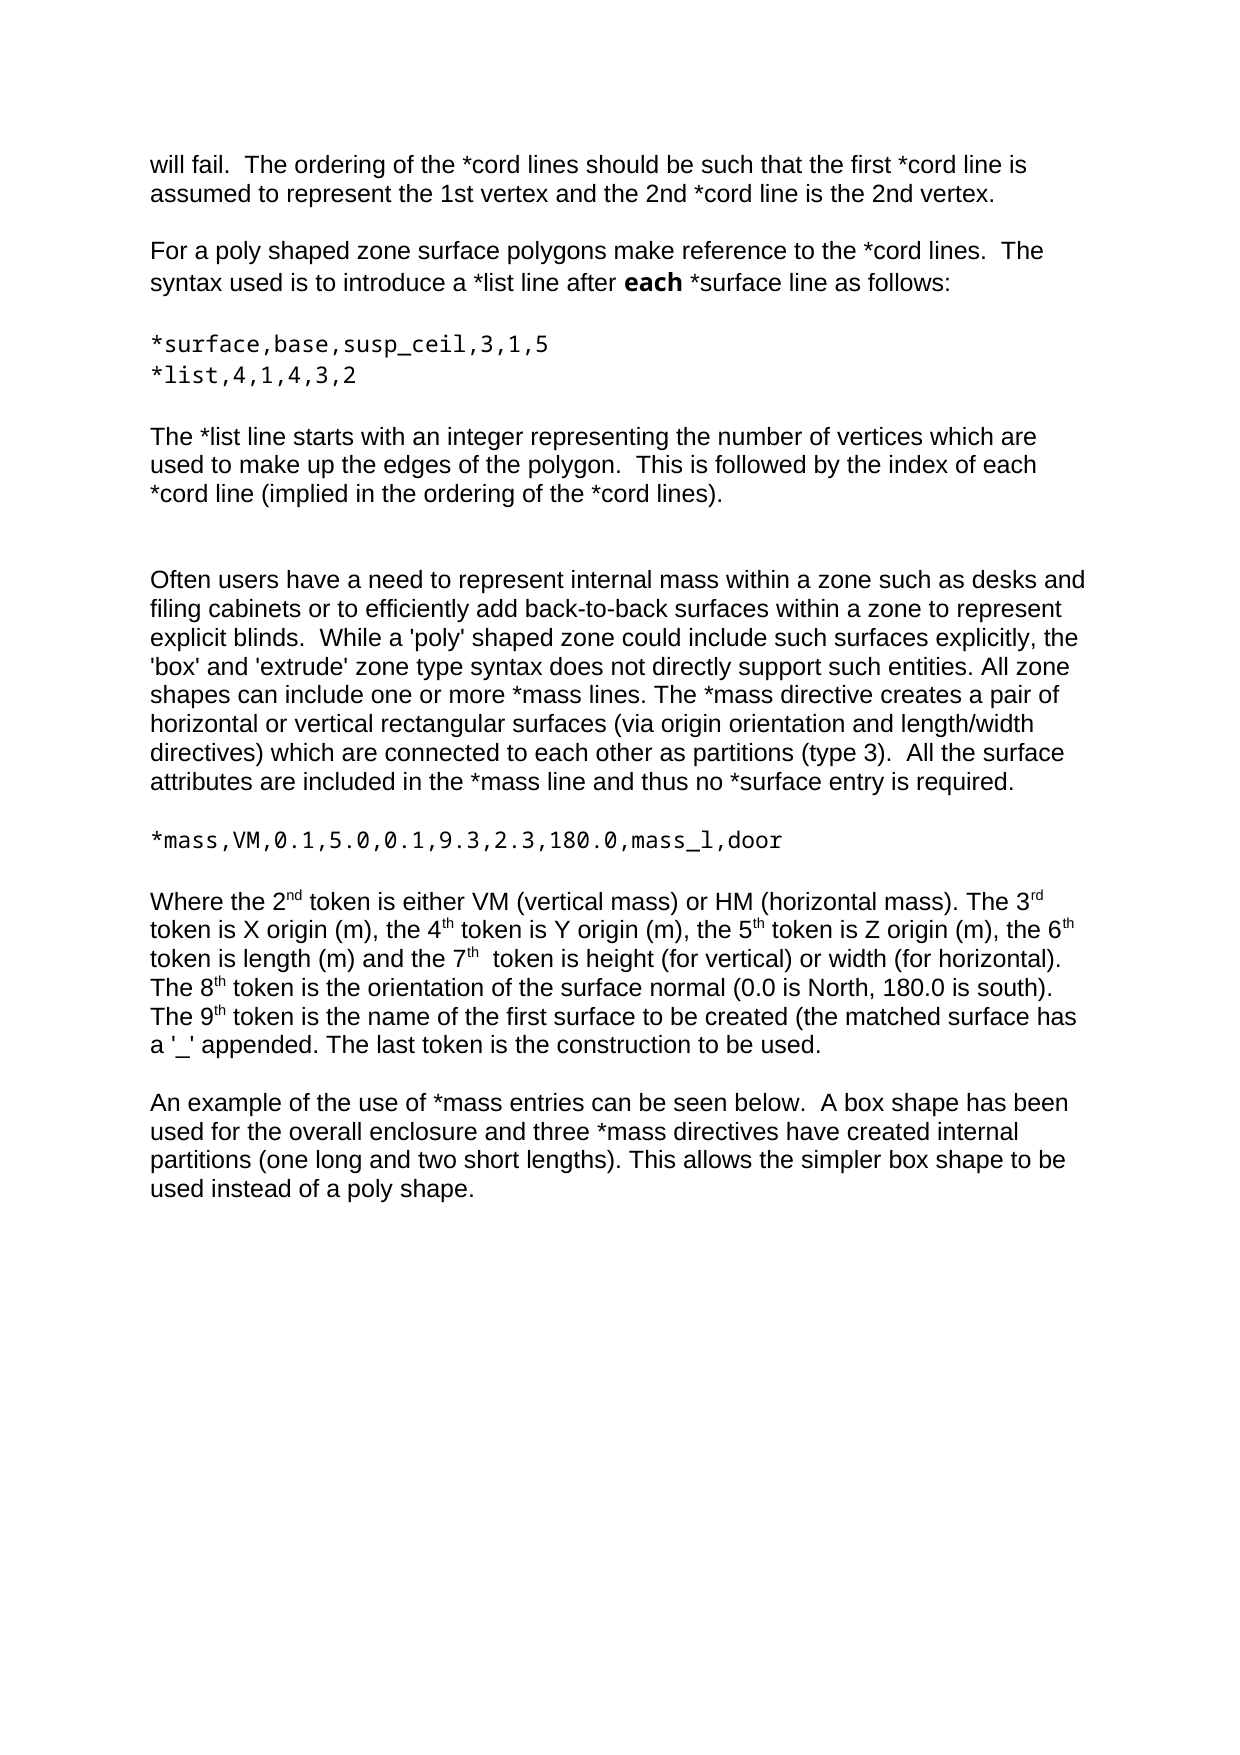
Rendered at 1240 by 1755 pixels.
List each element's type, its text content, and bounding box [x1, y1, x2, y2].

text *mass,VM,0.1,5.0,0.1,9.3,2.3,180.0,mass_l,door [150, 824, 1089, 855]
text *surface,base,susp_ceil,3,1,5 [150, 328, 1089, 359]
text will fail. The ordering of the *cord lines should be such that the first *cord line is assumed to represent the 1st vertex and the 2nd *cord line is the 2nd vertex. [150, 150, 1089, 207]
text *list,4,1,4,3,2 [150, 359, 1089, 390]
text An example of the use of *mass entries can be seen below. A box shape has been used for the overall enclosure and three *mass directives have created internal partitions (one long and two short lengths). This allows the simpler box shape to be used instead of a poly shape. [150, 1088, 1089, 1203]
text Often users have a need to represent internal mass within a zone such as desks and filing cabinets or to efficiently add back-to-back surfaces within a zone to represent explicit blinds. While a 'poly' shaped zone could include such surfaces explicitly, the 'box' and 'extrude' zone type syntax does not directly support such entities. All zone shapes can include one or more *mass lines. The *mass directive creates a pair of horizontal or vertical rectangular surfaces (via origin orientation and length/width directives) which are connected to each other as partitions (type 3). All the surface attributes are included in the *mass line and thus no *surface entry is required. [150, 565, 1089, 795]
text For a poly shaped zone surface polygons make reference to the *cord lines. The syntax used is to introduce a *list line after each *surface line as follows: [150, 236, 1089, 299]
text Where the 2nd token is either VM (vertical mass) or HM (horizontal mass). The 3rd token is X origin (m), the 4th token is Y origin (m), the 5th token is Z origin (m), the 6th token is length (m) and the 7th token is height (for vertical) or width (for horizontal). The 8th token is the orientation of the surface normal (0.0 is North, 180.0 is south). The 9th token is the name of the first surface to be created (the matched surface has a '_' appended. The last token is the construction to be used. [150, 887, 1089, 1059]
text The *list line starts with an integer representing the number of vertices which are used to make up the edges of the polygon. This is followed by the index of each *cord line (implied in the ordering of the *cord lines). [150, 422, 1089, 508]
